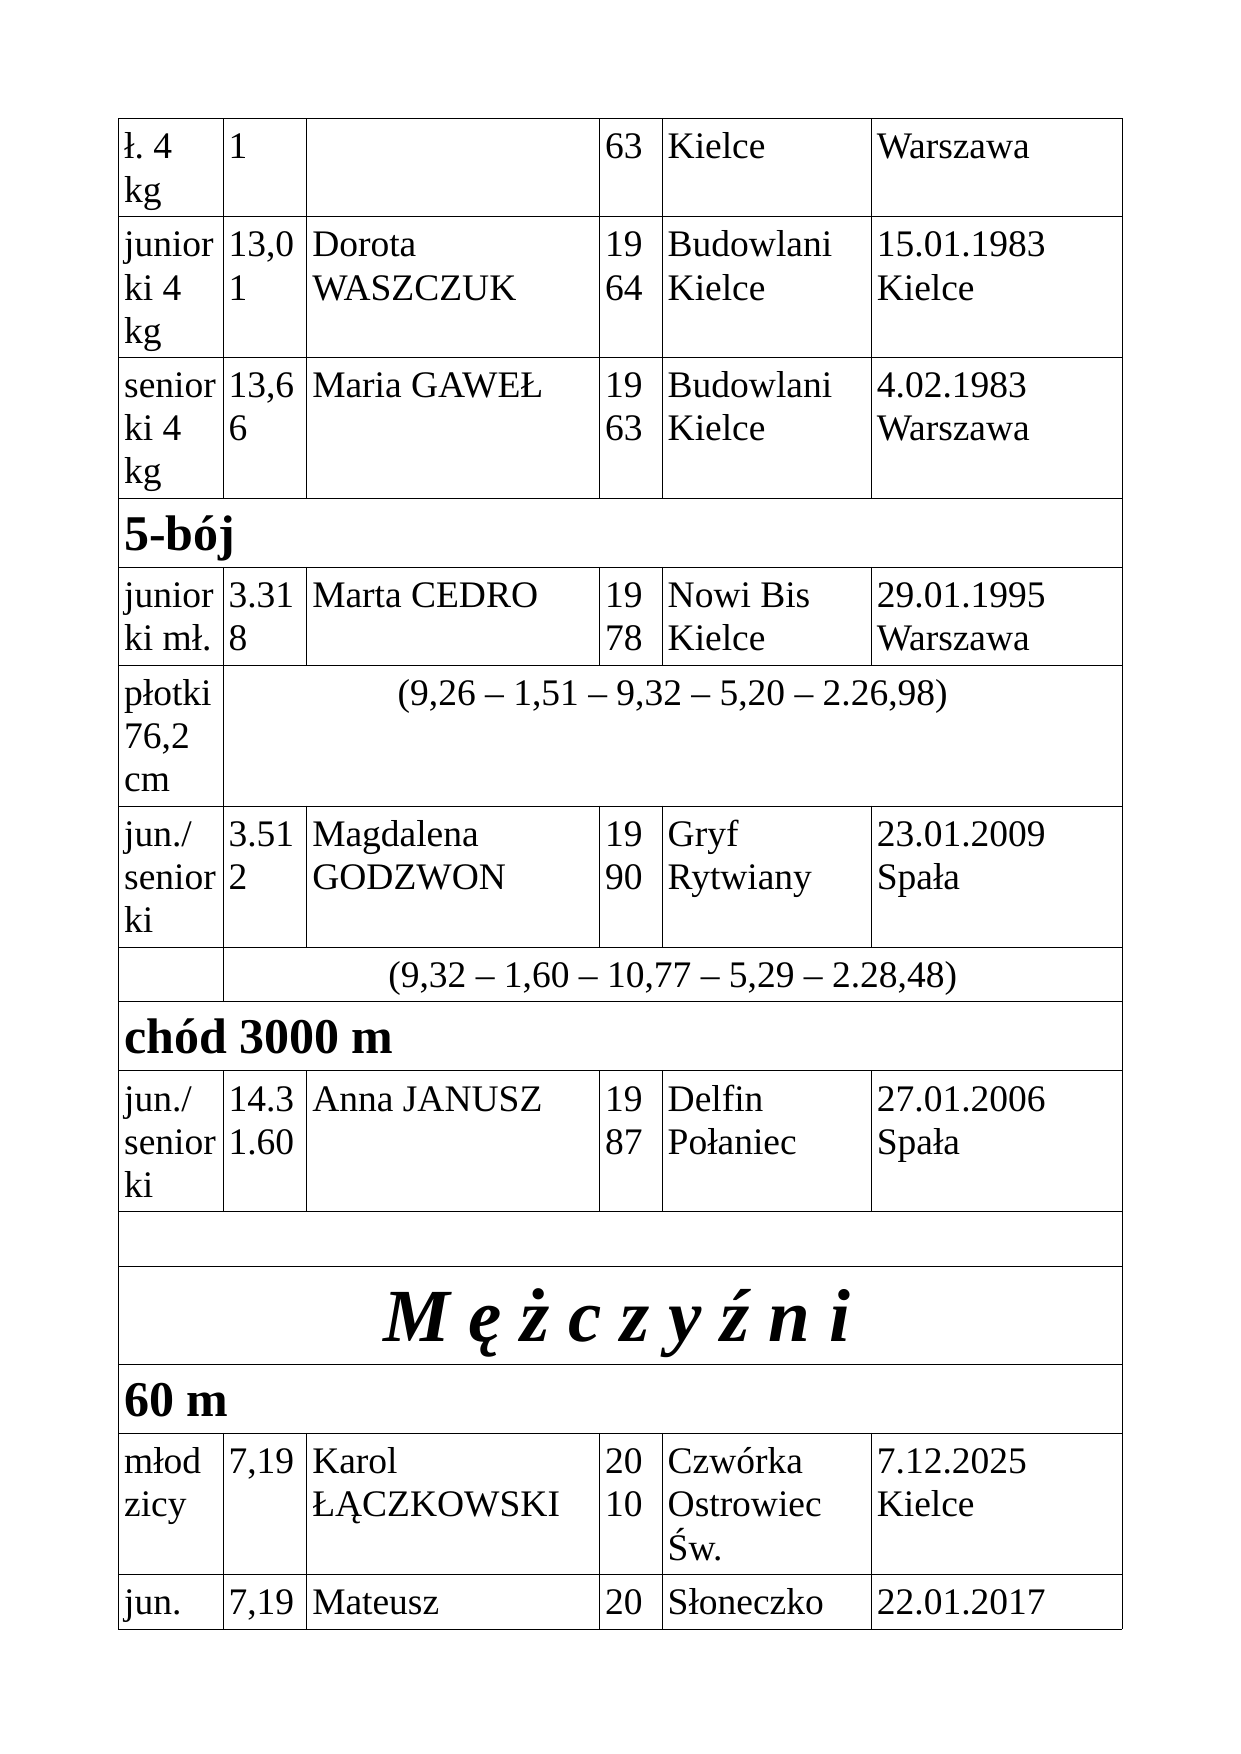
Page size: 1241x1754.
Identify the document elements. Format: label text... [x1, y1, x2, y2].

table_cell Karol ŁĄCZKOWSKI [307, 1434, 599, 1574]
table_cell młodzicy [119, 1434, 223, 1574]
table_cell Marta CEDRO [307, 568, 599, 665]
table_cell 3.318 [224, 568, 306, 665]
table_cell 1 [224, 119, 306, 216]
table_cell 1990 [600, 807, 662, 947]
table_cell M ę ż c z y ź n i [119, 1267, 1122, 1364]
table_cell 15.01.1983 Kielce [872, 217, 1122, 357]
table_cell (9,26 – 1,51 – 9,32 – 5,20 – 2.26,98) [224, 666, 1122, 806]
table_cell 22.01.2017 [872, 1575, 1122, 1628]
table_cell Czwórka Ostrowiec Św. [663, 1434, 871, 1574]
table_cell 27.01.2006 Spała [872, 1071, 1122, 1211]
table_cell 7,19 [224, 1575, 306, 1628]
table_cell Gryf Rytwiany [663, 807, 871, 947]
table_cell Dorota WASZCZUK [307, 217, 599, 357]
table_cell 13,66 [224, 358, 306, 498]
table_cell chód 3000 m [119, 1002, 1122, 1070]
table_cell 20 [600, 1575, 662, 1628]
table_cell 2010 [600, 1434, 662, 1574]
table_cell juniorki mł. [119, 568, 223, 665]
table_cell (9,32 – 1,60 – 10,77 – 5,29 – 2.28,48) [224, 948, 1122, 1001]
table_cell Nowi Bis Kielce [663, 568, 871, 665]
table_cell ł. 4 kg [119, 119, 223, 216]
table_cell 23.01.2009 Spała [872, 807, 1122, 947]
table_cell 14.31.60 [224, 1071, 306, 1211]
table_cell 1964 [600, 217, 662, 357]
table_cell Delfin Połaniec [663, 1071, 871, 1211]
table_cell Anna JANUSZ [307, 1071, 599, 1211]
table_cell 5-bój [119, 499, 1122, 567]
table_cell płotki 76,2 cm [119, 666, 223, 806]
table_cell 1978 [600, 568, 662, 665]
table_cell Maria GAWEŁ [307, 358, 599, 498]
table_cell 13,01 [224, 217, 306, 357]
table_cell [307, 119, 599, 216]
table_cell seniorki 4 kg [119, 358, 223, 498]
table_cell 3.512 [224, 807, 306, 947]
table_cell Mateusz [307, 1575, 599, 1628]
table_cell Warszawa [872, 119, 1122, 216]
table_cell 1963 [600, 358, 662, 498]
table_cell 7.12.2025 Kielce [872, 1434, 1122, 1574]
table_cell Budowlani Kielce [663, 217, 871, 357]
table_cell [119, 1212, 1122, 1266]
table_cell jun./seniorki [119, 1071, 223, 1211]
table_cell [119, 948, 223, 1001]
table_cell 7,19 [224, 1434, 306, 1574]
table_cell 1987 [600, 1071, 662, 1211]
table_cell juniorki 4 kg [119, 217, 223, 357]
table_cell 4.02.1983 Warszawa [872, 358, 1122, 498]
table_cell Kielce [663, 119, 871, 216]
table_cell 60 m [119, 1365, 1122, 1433]
table_cell jun. [119, 1575, 223, 1628]
table_cell Słoneczko [663, 1575, 871, 1628]
table_cell Budowlani Kielce [663, 358, 871, 498]
table_cell 29.01.1995 Warszawa [872, 568, 1122, 665]
table_cell jun./seniorki [119, 807, 223, 947]
table_cell Magdalena GODZWON [307, 807, 599, 947]
table_cell 63 [600, 119, 662, 216]
